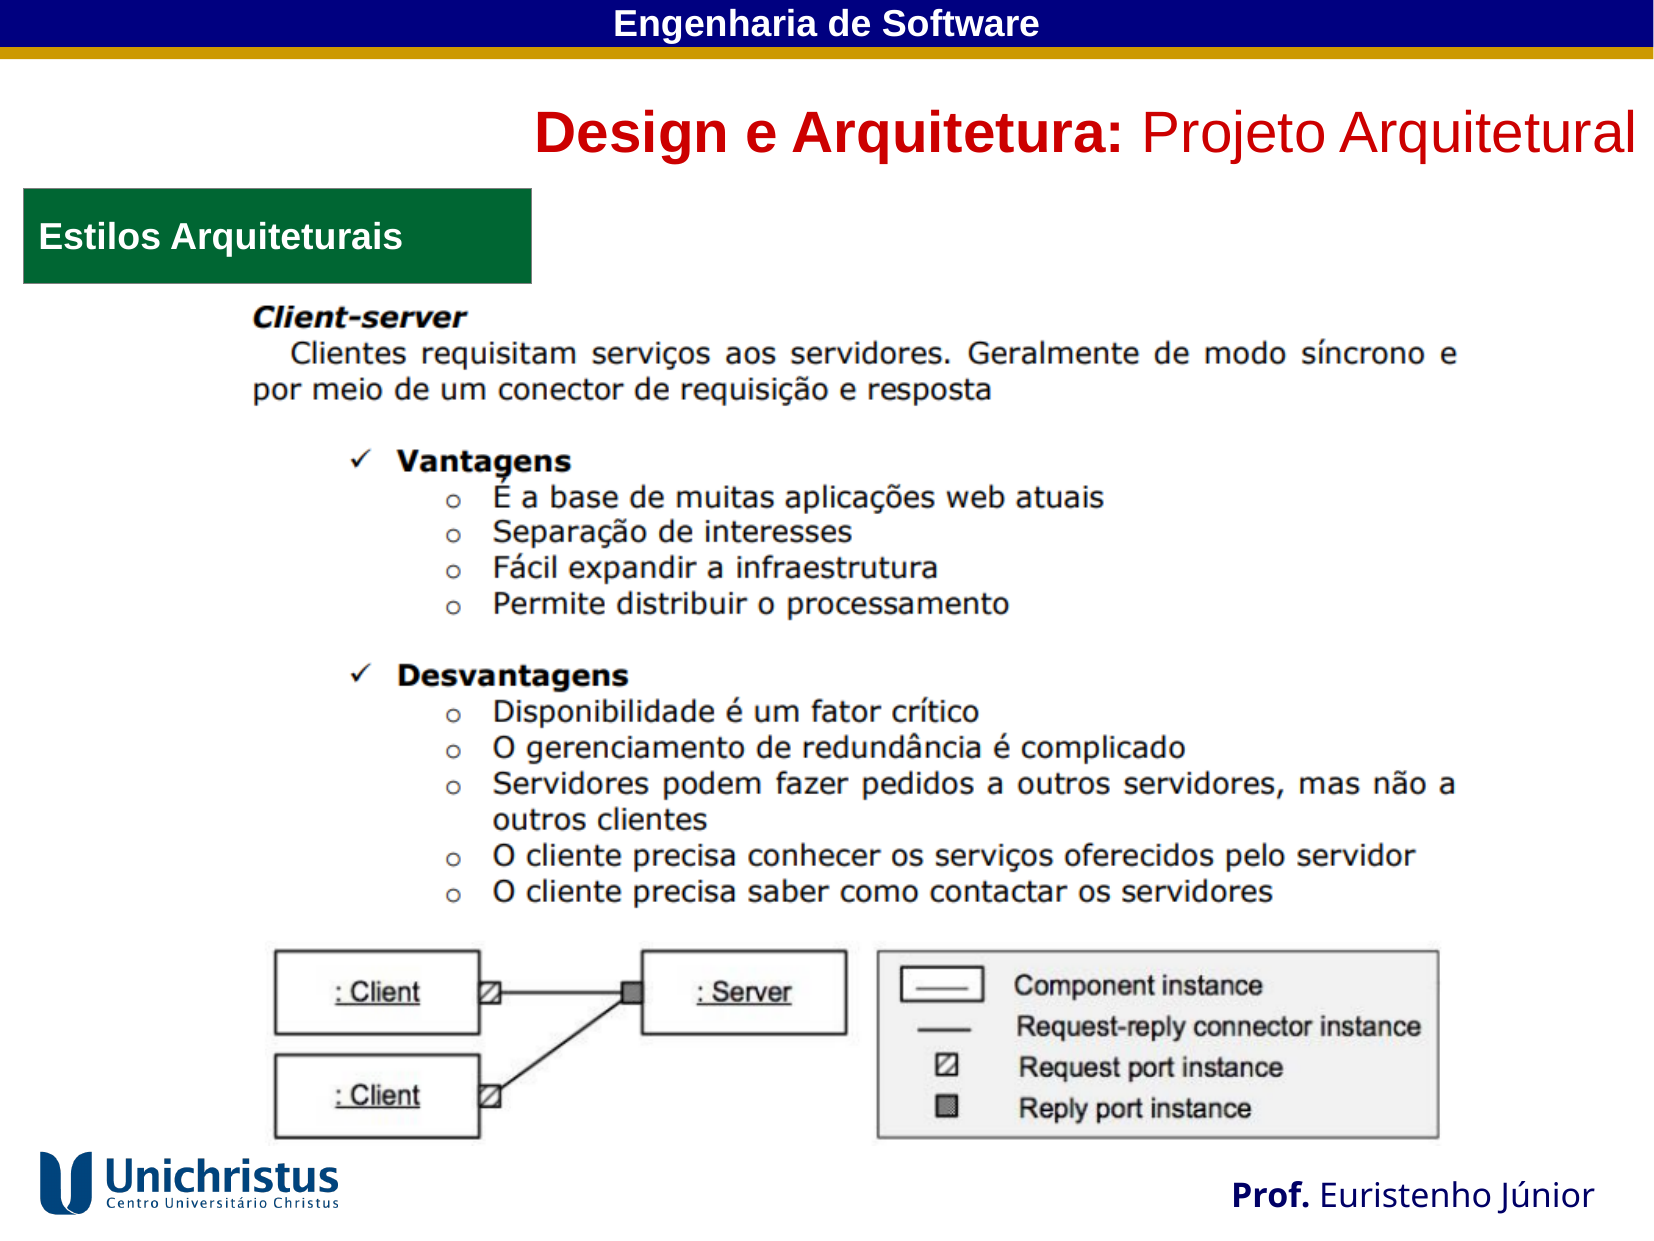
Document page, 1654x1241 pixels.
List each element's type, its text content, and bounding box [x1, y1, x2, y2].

text_box Design e Arquitetura: Projeto Arquitetural [520, 92, 1654, 173]
text_box Estilos Arquiteturais [23, 188, 532, 284]
text_box Prof. Euristenho Júnior [1216, 1163, 1654, 1224]
text_box [0, 47, 1654, 60]
text_box Engenharia de Software [0, 0, 1654, 47]
picture [231, 295, 1465, 1146]
picture [35, 1148, 343, 1217]
